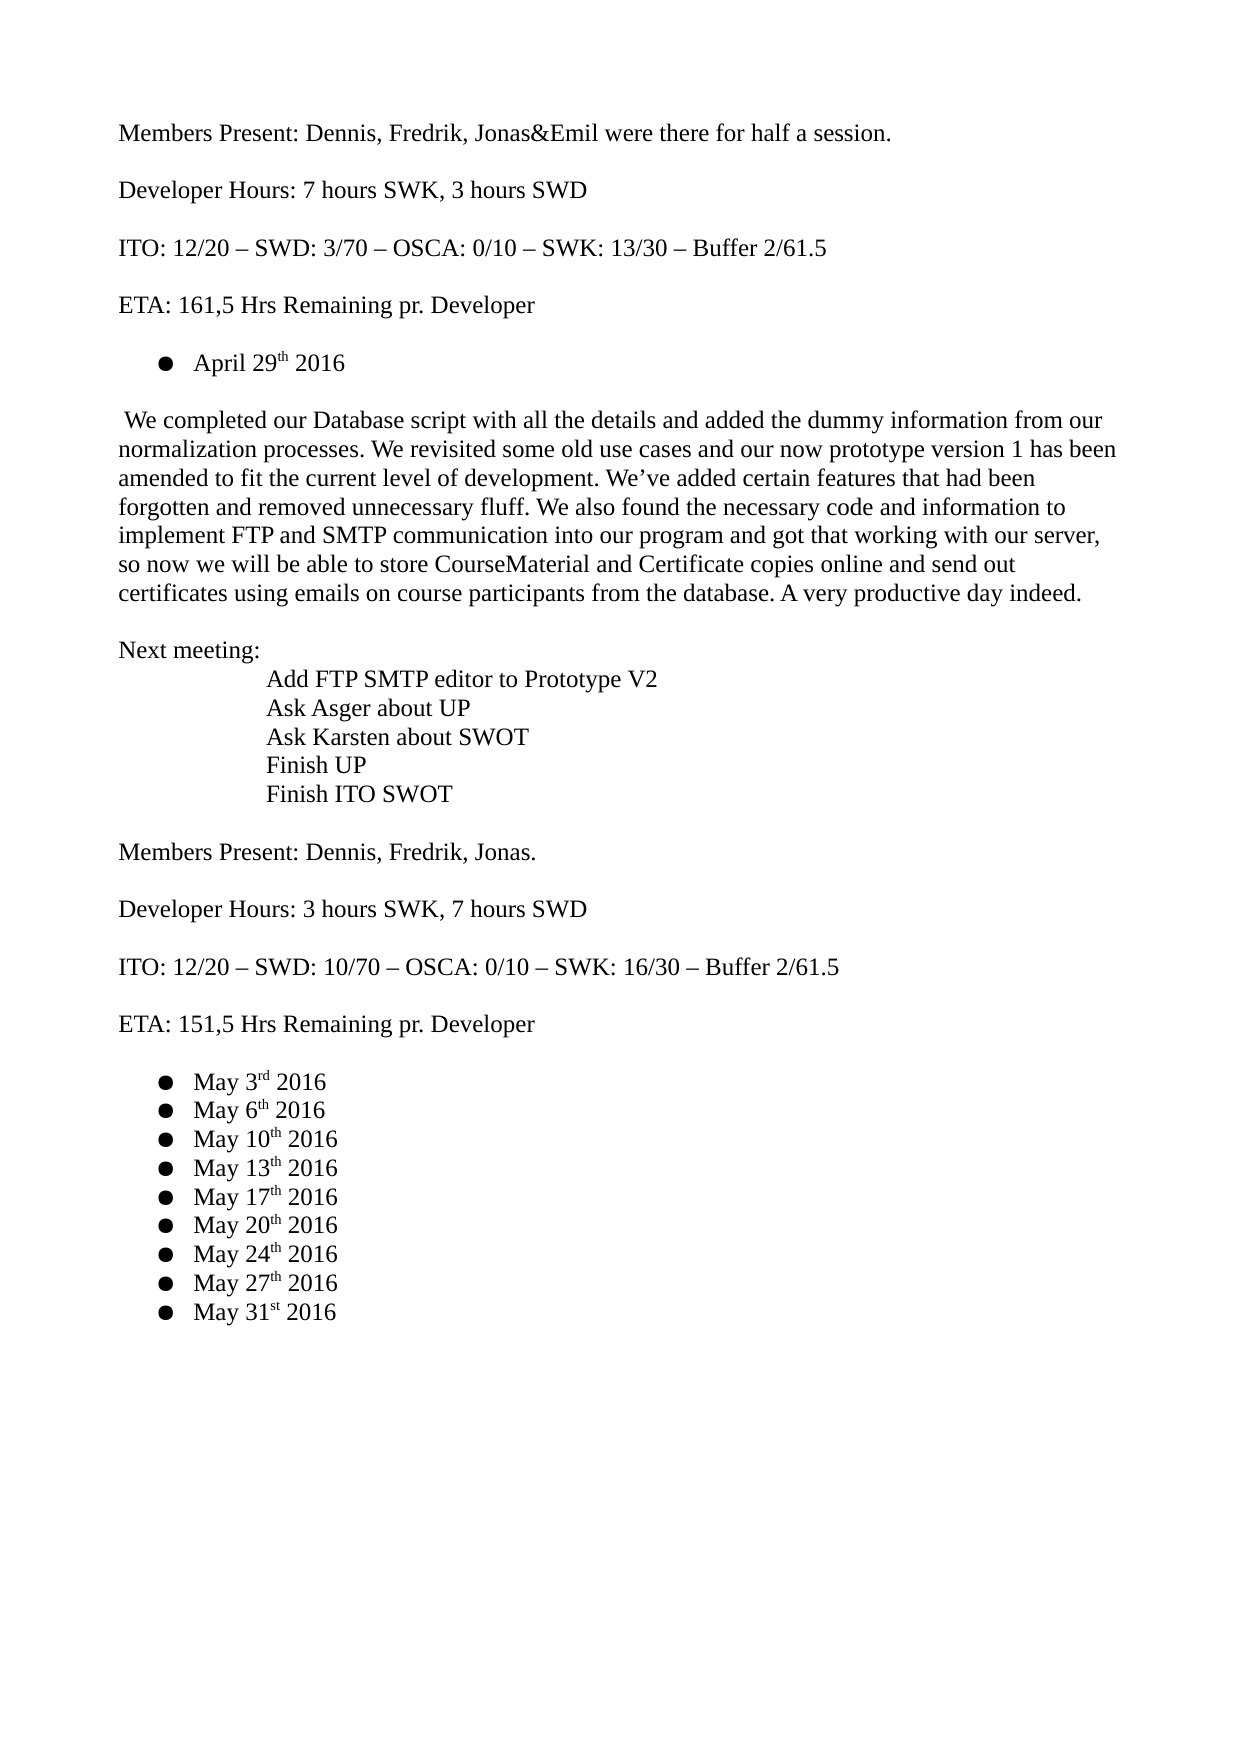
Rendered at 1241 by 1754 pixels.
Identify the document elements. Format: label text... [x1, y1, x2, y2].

text Members Present: Dennis, Fredrik, Jonas&Emil were there for half a session. [118, 118, 1122, 147]
text Ask Asger about UP [118, 693, 1122, 722]
text ETA: 161,5 Hrs Remaining pr. Developer [118, 291, 1122, 319]
text Ask Karsten about SWOT [118, 722, 1122, 751]
text Finish UP [118, 751, 1122, 779]
text Developer Hours: 3 hours SWK, 7 hours SWD [118, 894, 1122, 923]
text Finish ITO SWOT [118, 779, 1122, 808]
text ITO: 12/20 – SWD: 3/70 – OSCA: 0/10 – SWK: 13/30 – Buffer 2/61.5 [118, 233, 1122, 262]
text Next meeting: [118, 636, 1122, 664]
list May 24th 2016 [156, 1239, 1122, 1268]
text Developer Hours: 7 hours SWK, 3 hours SWD [118, 176, 1122, 204]
list April 29th 2016 [156, 348, 1122, 377]
text Members Present: Dennis, Fredrik, Jonas. [118, 837, 1122, 866]
text ETA: 151,5 Hrs Remaining pr. Developer [118, 1009, 1122, 1038]
list May 31st 2016 [156, 1297, 1122, 1326]
list May 6th 2016 [156, 1096, 1122, 1124]
text Add FTP SMTP editor to Prototype V2 [118, 664, 1122, 693]
list May 13th 2016 [156, 1153, 1122, 1182]
list May 17th 2016 [156, 1182, 1122, 1211]
list May 3rd 2016 [156, 1067, 1122, 1096]
list May 10th 2016 [156, 1124, 1122, 1153]
list May 20th 2016 [156, 1211, 1122, 1239]
list May 27th 2016 [156, 1268, 1122, 1297]
text ITO: 12/20 – SWD: 10/70 – OSCA: 0/10 – SWK: 16/30 – Buffer 2/61.5 [118, 952, 1122, 981]
text We completed our Database script with all the details and added the dummy information from our normalization processes. We revisited some old use cases and our now prototype version 1 has been amended to fit the current level of development. We’ve added certain features that had been forgotten and removed unnecessary fluff. We also found the necessary code and information to implement FTP and SMTP communication into our program and got that working with our server, so now we will be able to store CourseMaterial and Certificate copies online and send out certificates using emails on course participants from the database. A very productive day indeed. [118, 406, 1122, 607]
